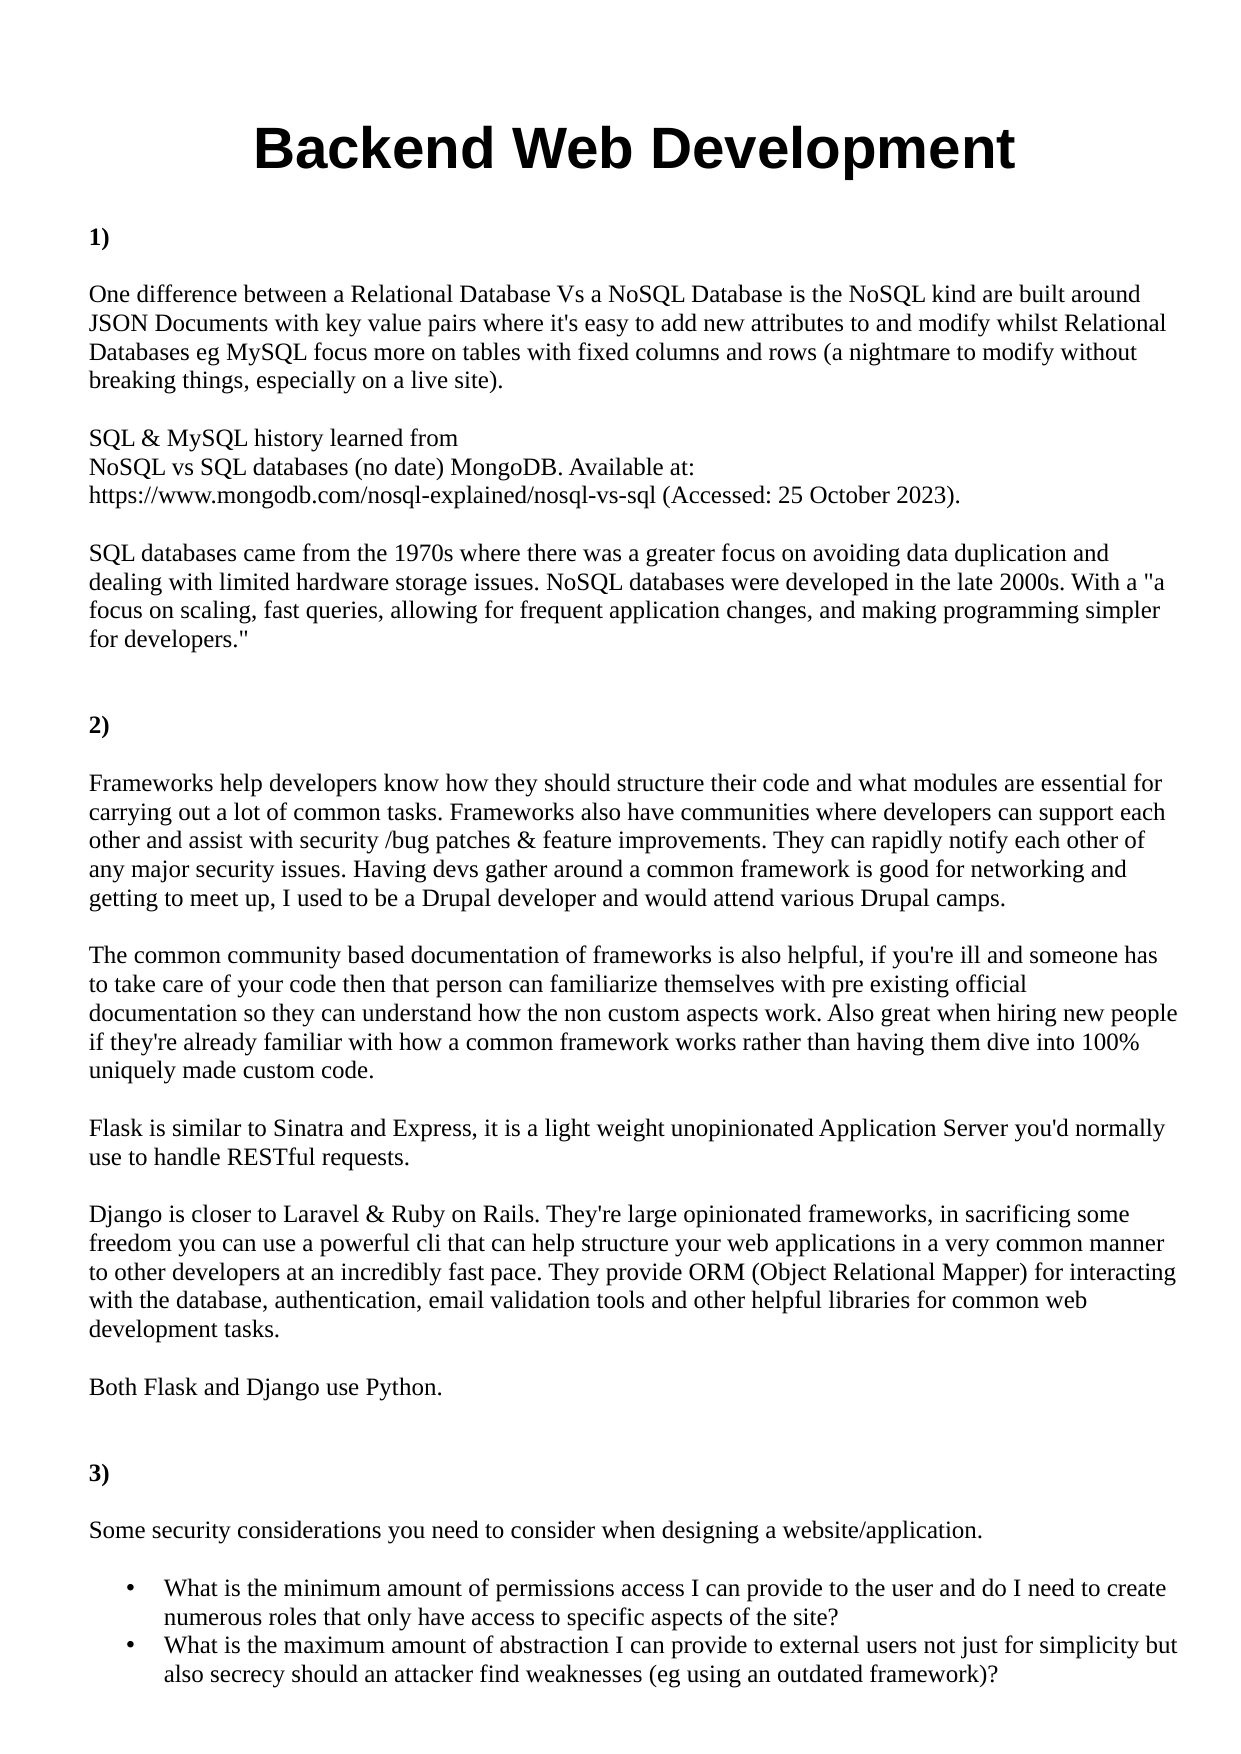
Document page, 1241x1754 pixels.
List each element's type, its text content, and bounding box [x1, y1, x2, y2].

text The common community based documentation of frameworks is also helpful, if you're ill and someone has to take care of your code then that person can familiarize themselves with pre existing official documentation so they can understand how the non custom aspects work. Also great when hiring new people if they're already familiar with how a common framework works rather than having them dive into 100% uniquely made custom code. [88, 941, 1181, 1084]
text Django is closer to Laravel & Ruby on Rails. They're large opinionated frameworks, in sacrificing some freedom you can use a powerful cli that can help structure your web applications in a very common manner to other developers at an incredibly fast pace. They provide ORM (Object Relational Mapper) for interacting with the database, authentication, email validation tools and other helpful libraries for common web development tasks. [88, 1199, 1181, 1343]
list What is the maximum amount of abstraction I can provide to external users not just for simplicity but also secrecy should an attacker find weaknesses (eg using an outdated framework)? [126, 1631, 1181, 1688]
text One difference between a Relational Database Vs a NoSQL Database is the NoSQL kind are built around JSON Documents with key value pairs where it's easy to add new attributes to and modify whilst Relational Databases eg MySQL focus more on tables with fixed columns and rows (a nightmare to modify without breaking things, especially on a live site). [88, 279, 1181, 394]
text Some security considerations you need to consider when designing a website/application. [88, 1516, 1181, 1544]
text 1) [88, 222, 1181, 251]
text SQL & MySQL history learned from [88, 423, 1181, 452]
text NoSQL vs SQL databases (no date) MongoDB. Available at: https://www.mongodb.com/nosql-explained/nosql-vs-sql (Accessed: 25 October 2023). [88, 452, 1181, 509]
text 3) [88, 1458, 1181, 1487]
text 2) [88, 711, 1181, 739]
text Frameworks help developers know how they should structure their code and what modules are essential for carrying out a lot of common tasks. Frameworks also have communities where developers can support each other and assist with security /bug patches & feature improvements. They can rapidly notify each other of any major security issues. Having devs gather around a common framework is good for networking and getting to meet up, I used to be a Drupal developer and would attend various Drupal camps. [88, 768, 1181, 912]
text Both Flask and Django use Python. [88, 1372, 1181, 1401]
list What is the minimum amount of permissions access I can provide to the user and do I need to create numerous roles that only have access to specific aspects of the site? [126, 1573, 1181, 1631]
text Flask is similar to Sinatra and Express, it is a light weight unopinionated Application Server you'd normally use to handle RESTful requests. [88, 1113, 1181, 1171]
title Backend Web Development [88, 113, 1181, 181]
text SQL databases came from the 1970s where there was a greater focus on avoiding data duplication and dealing with limited hardware storage issues. NoSQL databases were developed in the late 2000s. With a "a focus on scaling, fast queries, allowing for frequent application changes, and making programming simpler for developers." [88, 538, 1181, 653]
